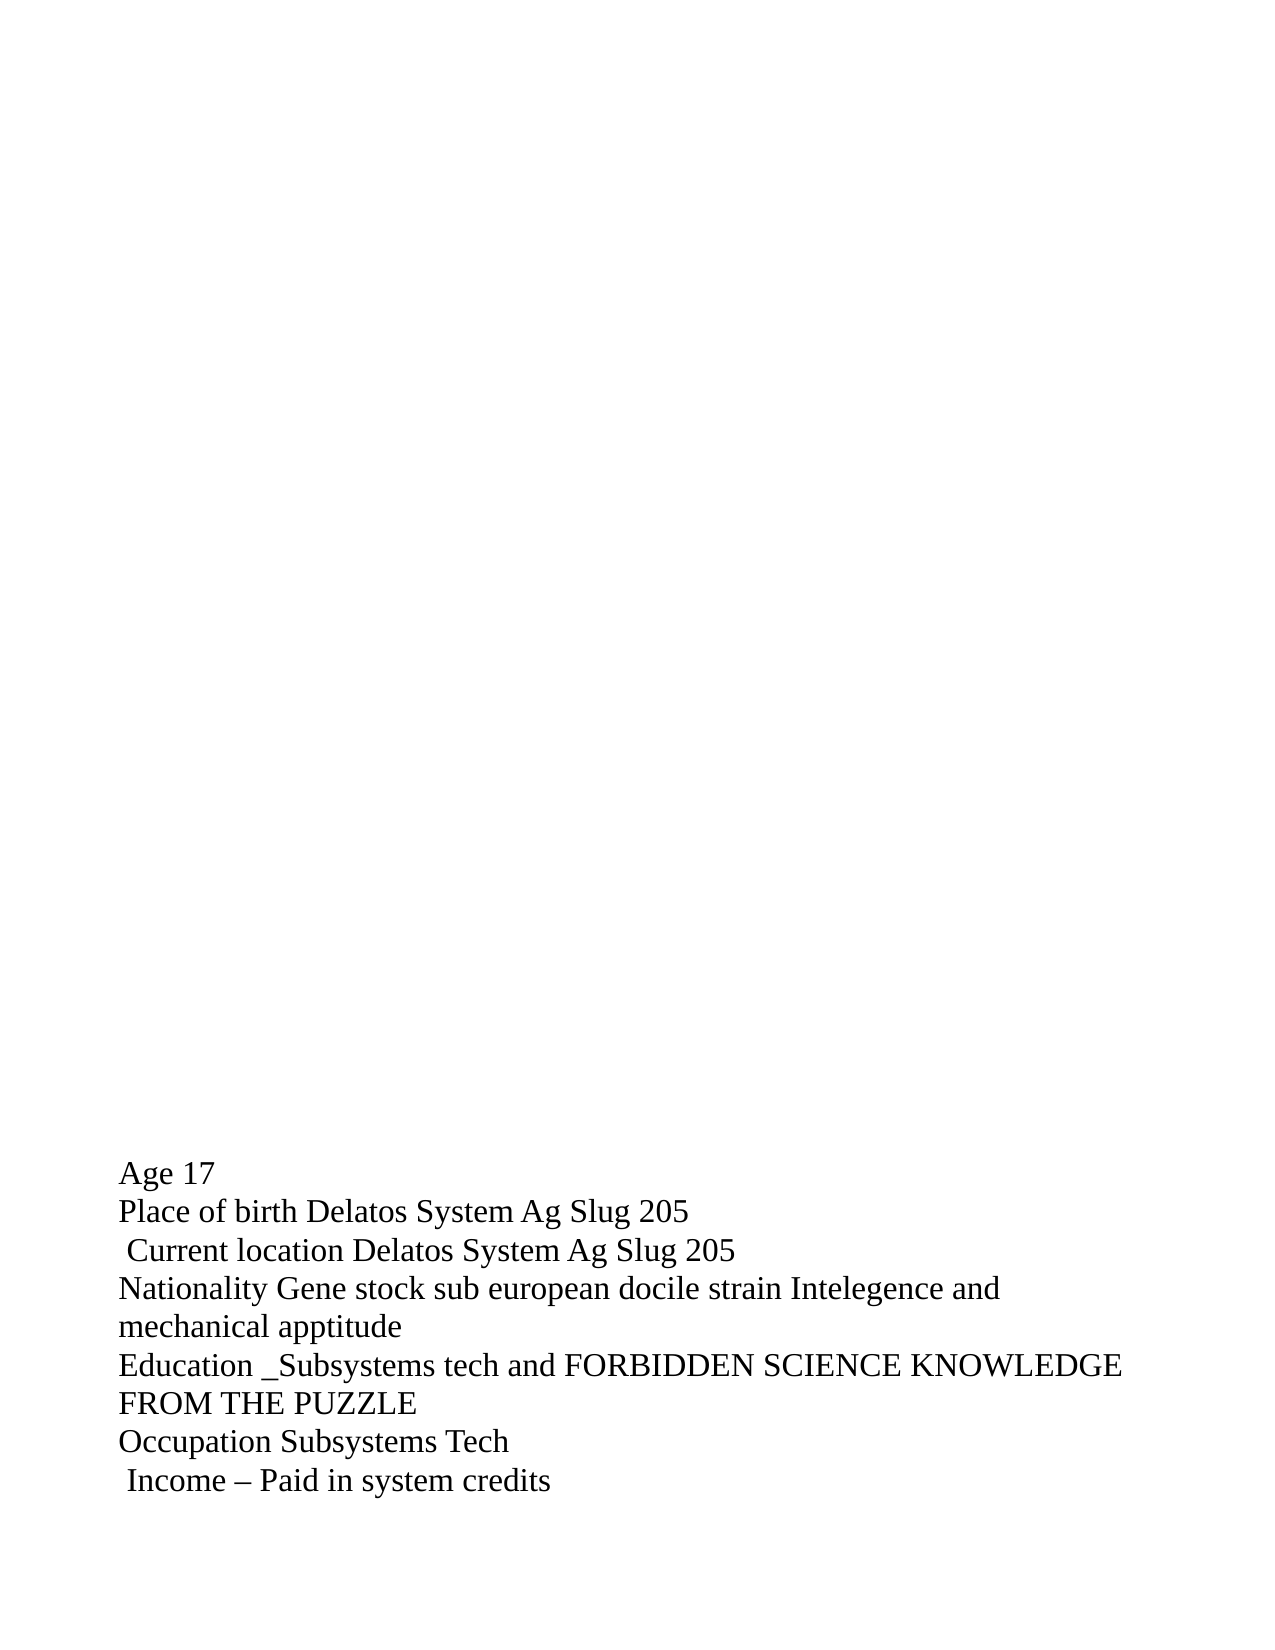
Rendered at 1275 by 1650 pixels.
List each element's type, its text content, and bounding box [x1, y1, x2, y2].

text Current location Delatos System Ag Slug 205 [118, 1230, 1157, 1268]
text WHAT WOULD THEY WANT THEIR TOMBSTONE TO SAY? [118, 310, 1157, 348]
text Age 17 [118, 1153, 1157, 1191]
text In AN ELEVATOR DO THEY PUSH THE ELEVATOR BUTTON MORE THAN ONCE? Yes no [118, 118, 1157, 271]
text STORY MOTIVATION [118, 540, 1157, 578]
text Occupation Subsystems Tech [118, 1421, 1157, 1460]
text Nationality Gene stock sub european docile strain Intelegence and mechanical apptitude [118, 1268, 1157, 1345]
text Income – Paid in system credits [118, 1460, 1157, 1498]
text Place of birth Delatos System Ag Slug 205 [118, 1191, 1157, 1230]
text THE PRESENT AND THE FUTURE STORY GOAL [118, 386, 1157, 501]
text Arthur- scrawney anemic egineer on the agricultural slug. Transhumanist- discovers that there is a message on the equipment that gives them keys to freedom. Wants only to commune with the AI- I don't like humans. Charles Bukawski mahybe but in scientist form. Uncovers it but does not find his counter part. Distroys the agricultural slug as a means of his escape. Becomes super human. Starts the “not revolution” seeking the scientists seeking the benevelant AI. Compleetly morally nuteral. Denies human morality- only seeks to find utility and perfect systems. Helps the “Non revoltion but is ultimately distroyed as too powerful and dangerous? Does not accept the stance of the thing- would rather go on in his imprefection? Name ARTHUR [118, 578, 1157, 1153]
text Education _Subsystems tech and FORBIDDEN SCIENCE KNOWLEDGE FROM THE PUZZLE [118, 1345, 1157, 1421]
